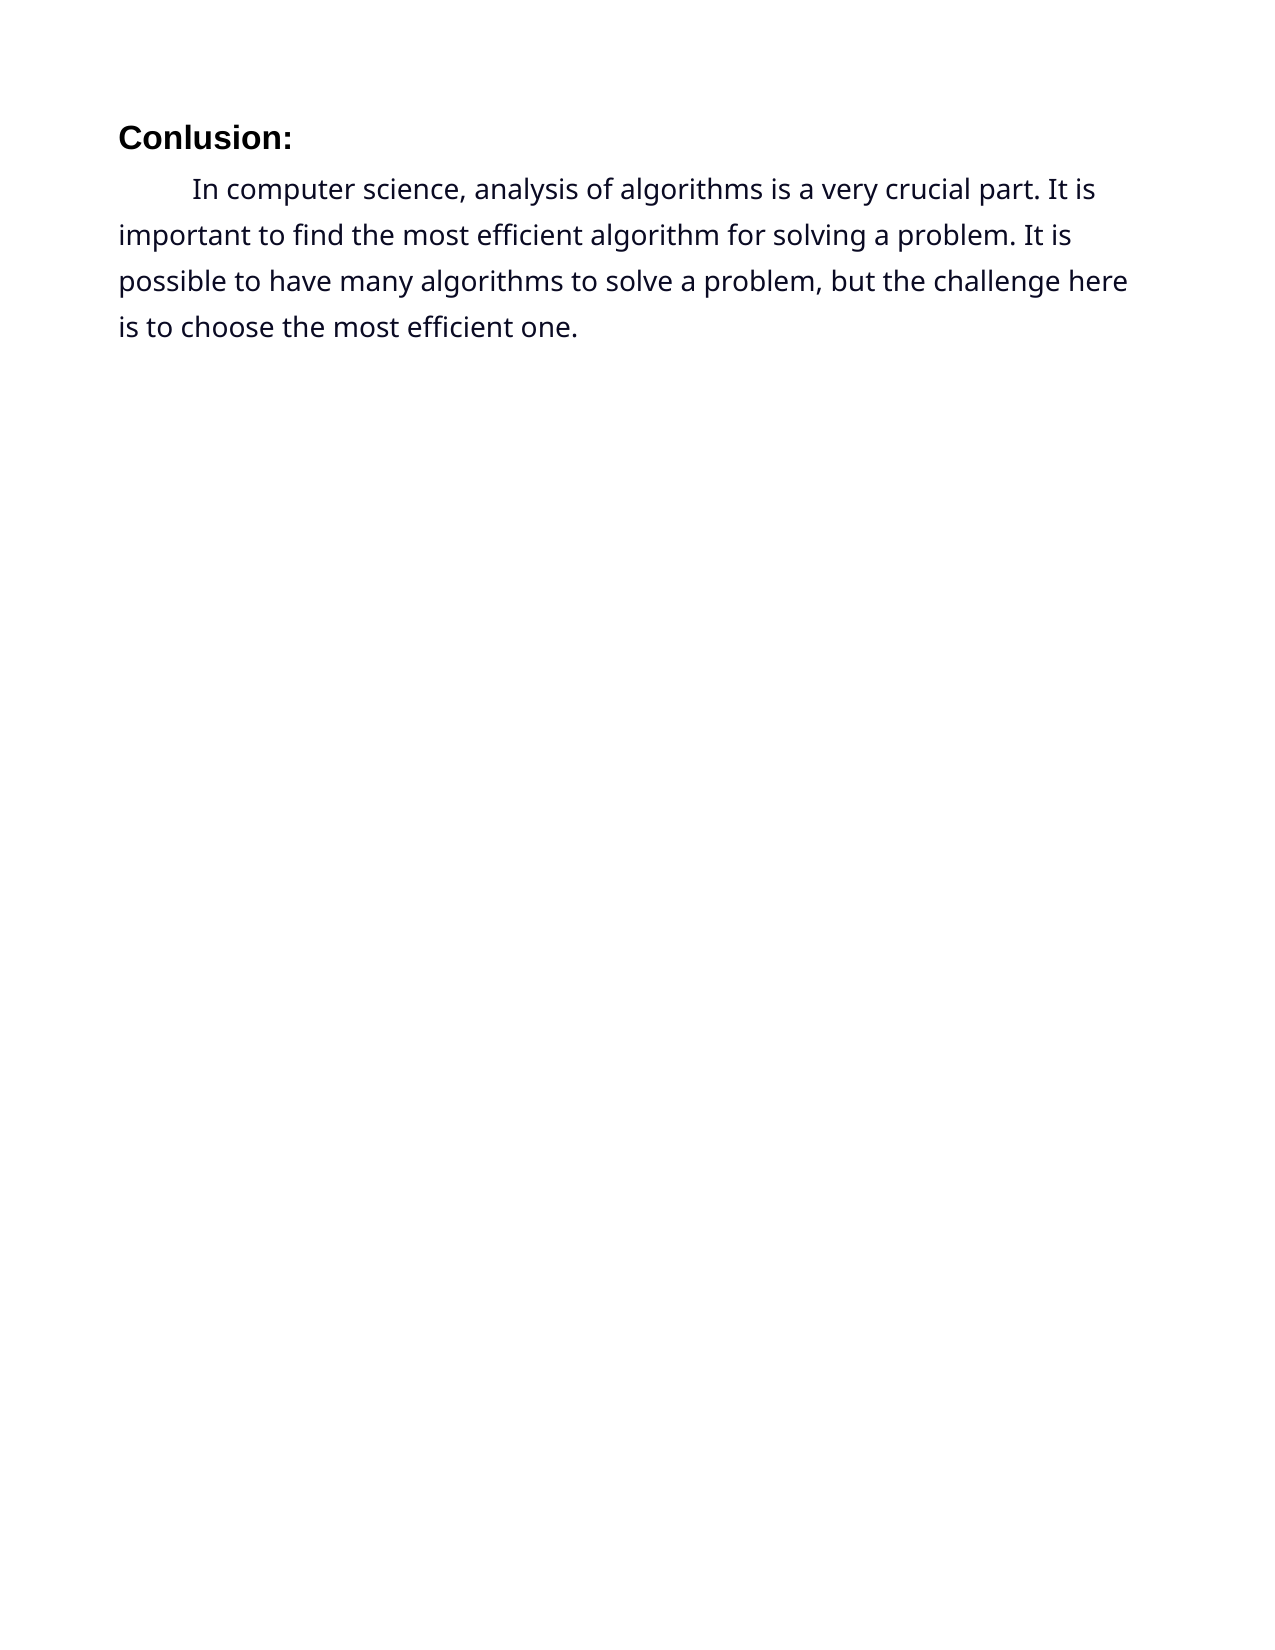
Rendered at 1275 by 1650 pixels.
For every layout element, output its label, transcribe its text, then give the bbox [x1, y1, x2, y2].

text In computer science, analysis of algorithms is a very crucial part. It is important to find the most efficient algorithm for solving a problem. It is possible to have many algorithms to solve a problem, but the challenge here is to choose the most efficient one. [118, 169, 1157, 345]
subtitle Conlusion: [118, 118, 1157, 157]
